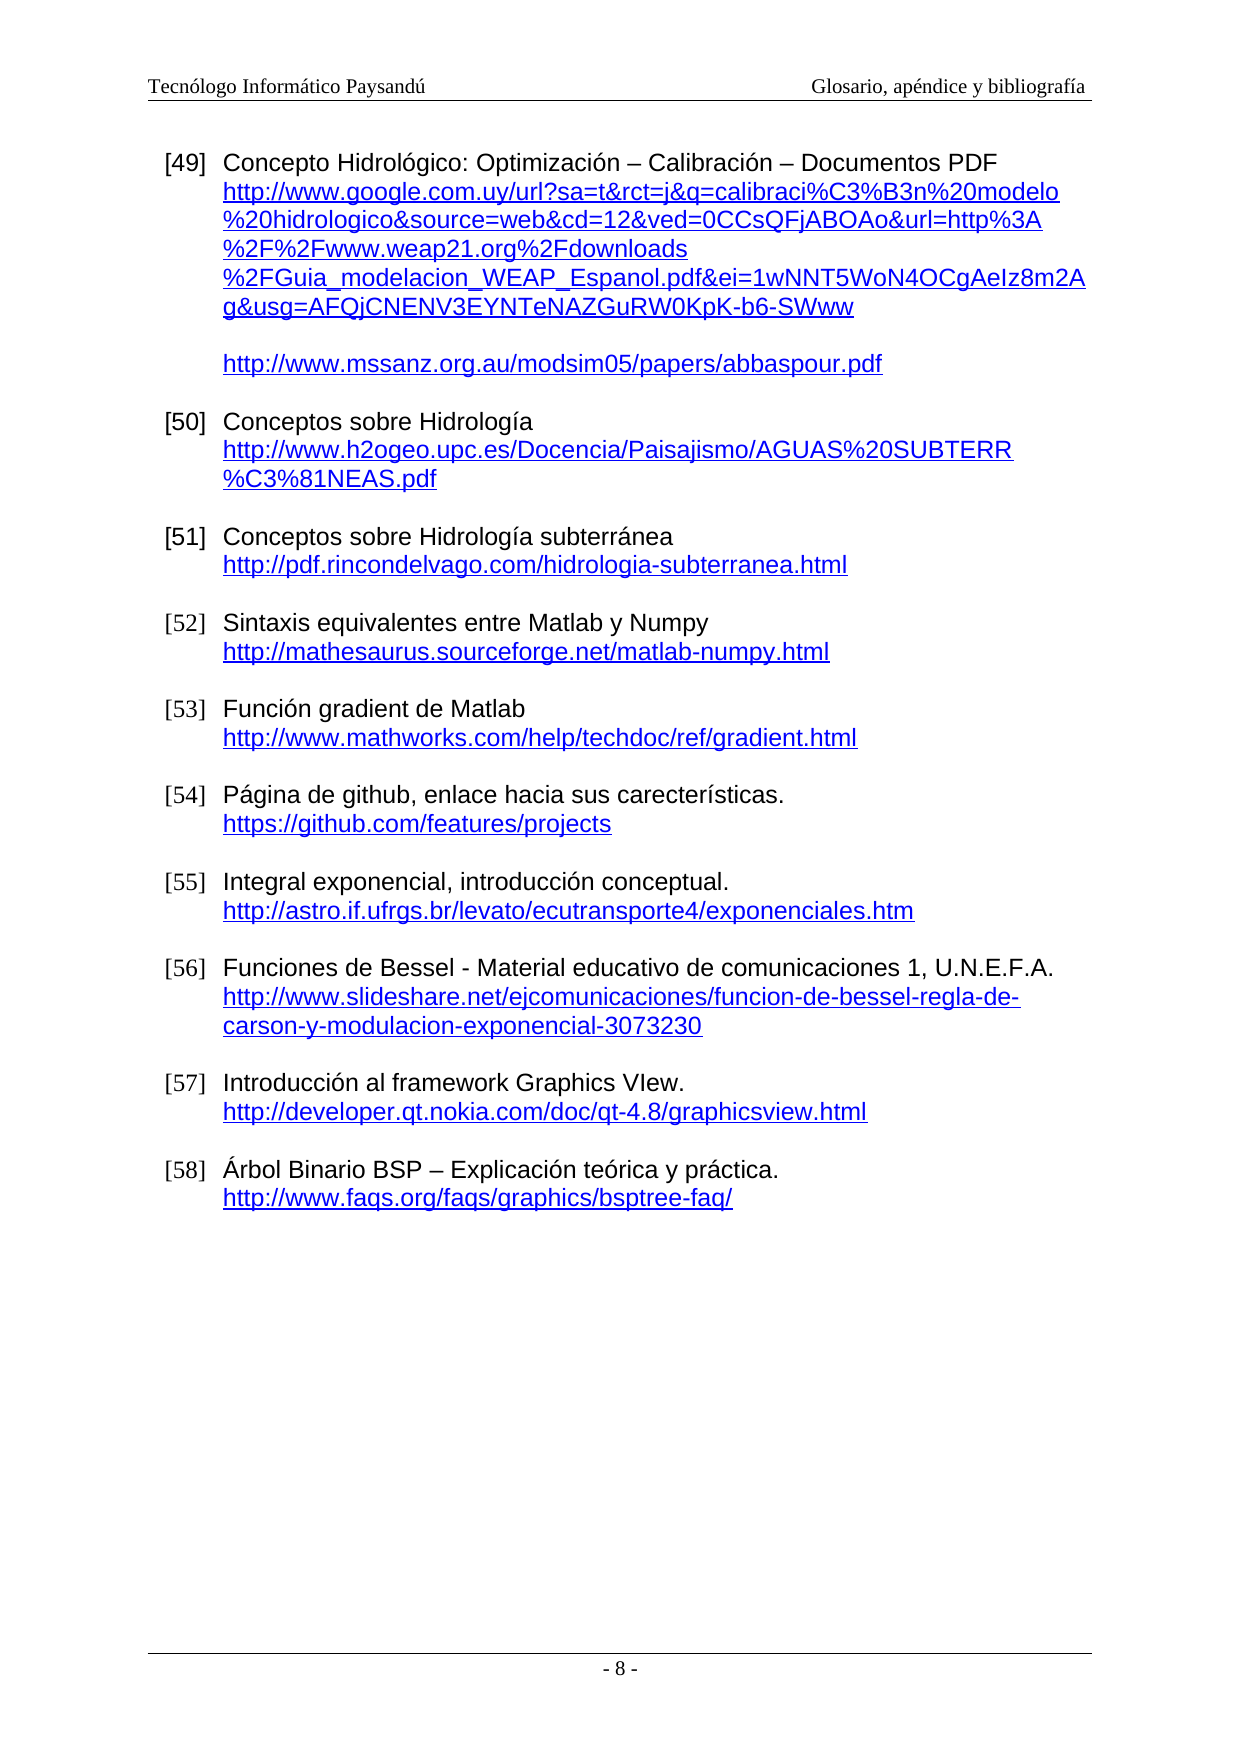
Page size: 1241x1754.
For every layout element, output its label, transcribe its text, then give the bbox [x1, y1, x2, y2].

list http://www.faqs.org/faqs/graphics/bsptree-faq/ [185, 1183, 1092, 1212]
list Sintaxis equivalentes entre Matlab y Numpy [185, 608, 1092, 637]
list Página de github, enlace hacia sus carecterísticas. [185, 780, 1092, 809]
list Integral exponencial, introducción conceptual. [185, 867, 1092, 896]
text http://www.mssanz.org.au/modsim05/papers/abbaspour.pdf [148, 349, 1092, 378]
list http://developer.qt.nokia.com/doc/qt-4.8/graphicsview.html [185, 1097, 1092, 1126]
list Función gradient de Matlab [185, 694, 1092, 723]
list http://astro.if.ufrgs.br/levato/ecutransporte4/exponenciales.htm [185, 896, 1092, 924]
list http://www.mathworks.com/help/techdoc/ref/gradient.html [185, 723, 1092, 752]
list Concepto Hidrológico: Optimización – Calibración – Documentos PDF [185, 148, 1092, 176]
list https://github.com/features/projects [185, 809, 1092, 838]
list http://www.slideshare.net/ejcomunicaciones/funcion-de-bessel-regla-de-carson-y-modulacion-exponencial-3073230 [185, 982, 1092, 1039]
list Árbol Binario BSP – Explicación teórica y práctica. [185, 1154, 1092, 1183]
list Conceptos sobre Hidrología [185, 406, 1092, 435]
list Introducción al framework Graphics VIew. [185, 1068, 1092, 1097]
list Funciones de Bessel - Material educativo de comunicaciones 1, U.N.E.F.A. [185, 953, 1092, 982]
list http://pdf.rincondelvago.com/hidrologia-subterranea.html [185, 550, 1092, 579]
list http://www.google.com.uy/url?sa=t&rct=j&q=calibraci%C3%B3n%20modelo%20hidrologico&source=web&cd=12&ved=0CCsQFjABOAo&url=http%3A%2F%2Fwww.weap21.org%2Fdownloads%2FGuia_modelacion_WEAP_Espanol.pdf&ei=1wNNT5WoN4OCgAeIz8m2Ag&usg=AFQjCNENV3EYNTeNAZGuRW0KpK-b6-SWww [185, 176, 1092, 320]
list http://mathesaurus.sourceforge.net/matlab-numpy.html [185, 637, 1092, 665]
list http://www.h2ogeo.upc.es/Docencia/Paisajismo/AGUAS%20SUBTERR%C3%81NEAS.pdf [185, 435, 1092, 493]
list Conceptos sobre Hidrología subterránea [185, 521, 1092, 550]
